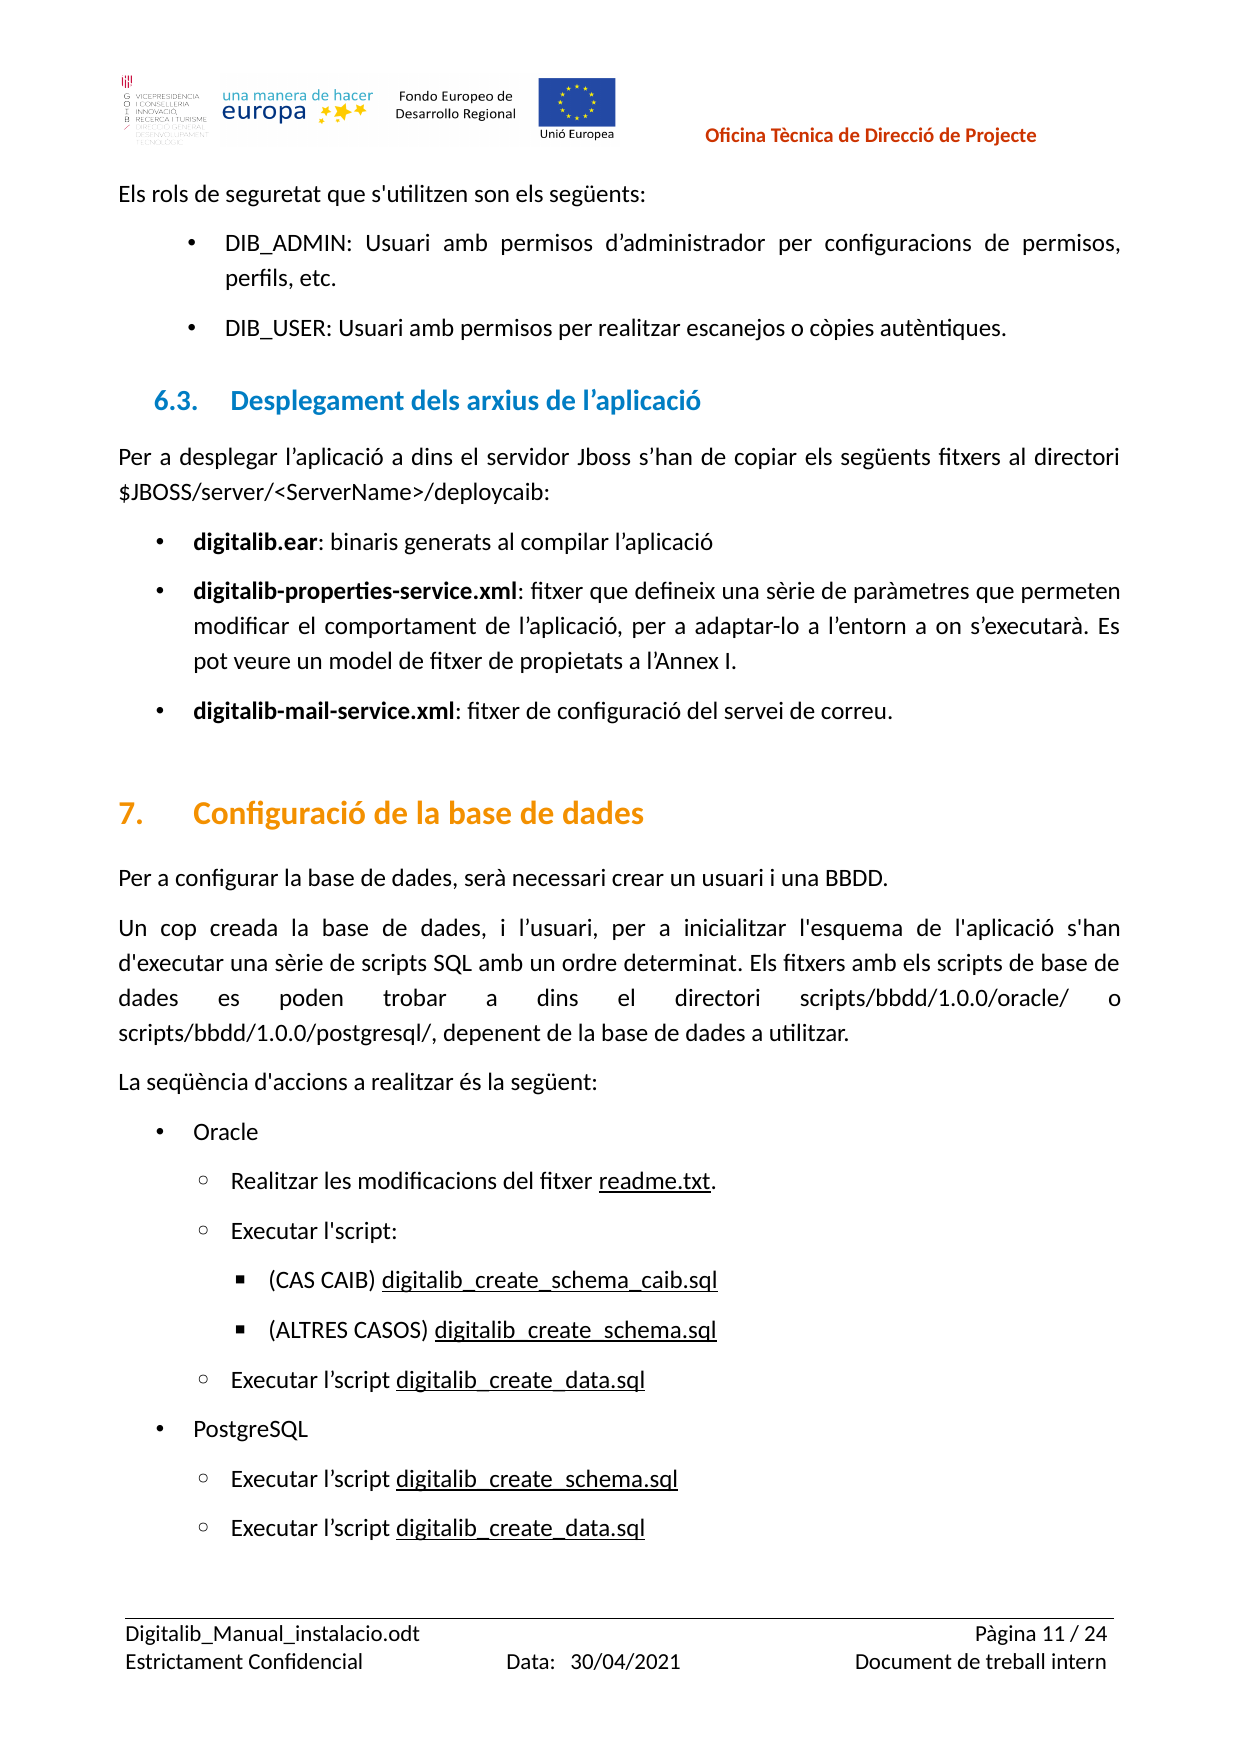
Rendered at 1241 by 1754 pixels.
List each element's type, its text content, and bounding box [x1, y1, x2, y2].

list digitalib-properties-service.xml: fitxer que defineix una sèrie de paràmetres que permeten modificar el comportament de l’aplicació, per a adaptar-lo a l’entorn a on s’executarà. Es pot veure un model de fitxer de propietats a l’Annex I. [156, 576, 1122, 676]
list DIB_ADMIN: Usuari amb permisos d’administrador per configuracions de permisos, perfils, etc. [187, 227, 1122, 293]
list digitalib-mail-service.xml: fitxer de configuració del servei de correu. [156, 695, 1122, 726]
text Per a configurar la base de dades, serà necessari crear un usuari i una BBDD. [118, 862, 1122, 893]
picture [118, 73, 213, 147]
list Executar l’script digitalib_create_data.sql [193, 1364, 1122, 1394]
subtitle Desplegament dels arxius de l’aplicació [153, 382, 1122, 418]
list Executar l’script digitalib_create_data.sql [193, 1513, 1122, 1543]
list Executar l'script: [193, 1215, 1122, 1246]
text Els rols de seguretat que s'utilitzen son els següents: [118, 178, 1122, 208]
list (CAS CAIB) digitalib_create_schema_caib.sql [231, 1265, 1122, 1295]
list Oracle [156, 1116, 1122, 1146]
list Realitzar les modificacions del fitxer readme.txt. [193, 1166, 1122, 1196]
list digitalib.ear: binaris generats al compilar l’aplicació [156, 526, 1122, 556]
list PostgreSQL [156, 1413, 1122, 1444]
text Un cop creada la base de dades, i l’usuari, per a inicialitzar l'esquema de l'aplicació s'han d'executar una sèrie de scripts SQL amb un ordre determinat. Els fitxers amb els scripts de base de dades es poden trobar a dins el directori scripts/bbdd/1.0.0/oracle/ o scripts/bbdd/1.0.0/postgresql/, depenent de la base de dades a utilitzar. [118, 912, 1122, 1047]
list (ALTRES CASOS) digitalib_create_schema.sql [231, 1314, 1122, 1345]
list Executar l’script digitalib_create_schema.sql [193, 1463, 1122, 1493]
text La seqüència d'accions a realitzar és la següent: [118, 1066, 1122, 1097]
text Per a desplegar l’aplicació a dins el servidor Jboss s’han de copiar els següents fitxers al directori $JBOSS/server/<ServerName>/deploycaib: [118, 441, 1122, 507]
list DIB_USER: Usuari amb permisos per realitzar escanejos o còpies autèntiques. [187, 312, 1122, 342]
picture [219, 73, 621, 147]
subtitle Configuració de la base de dades [118, 792, 1122, 833]
